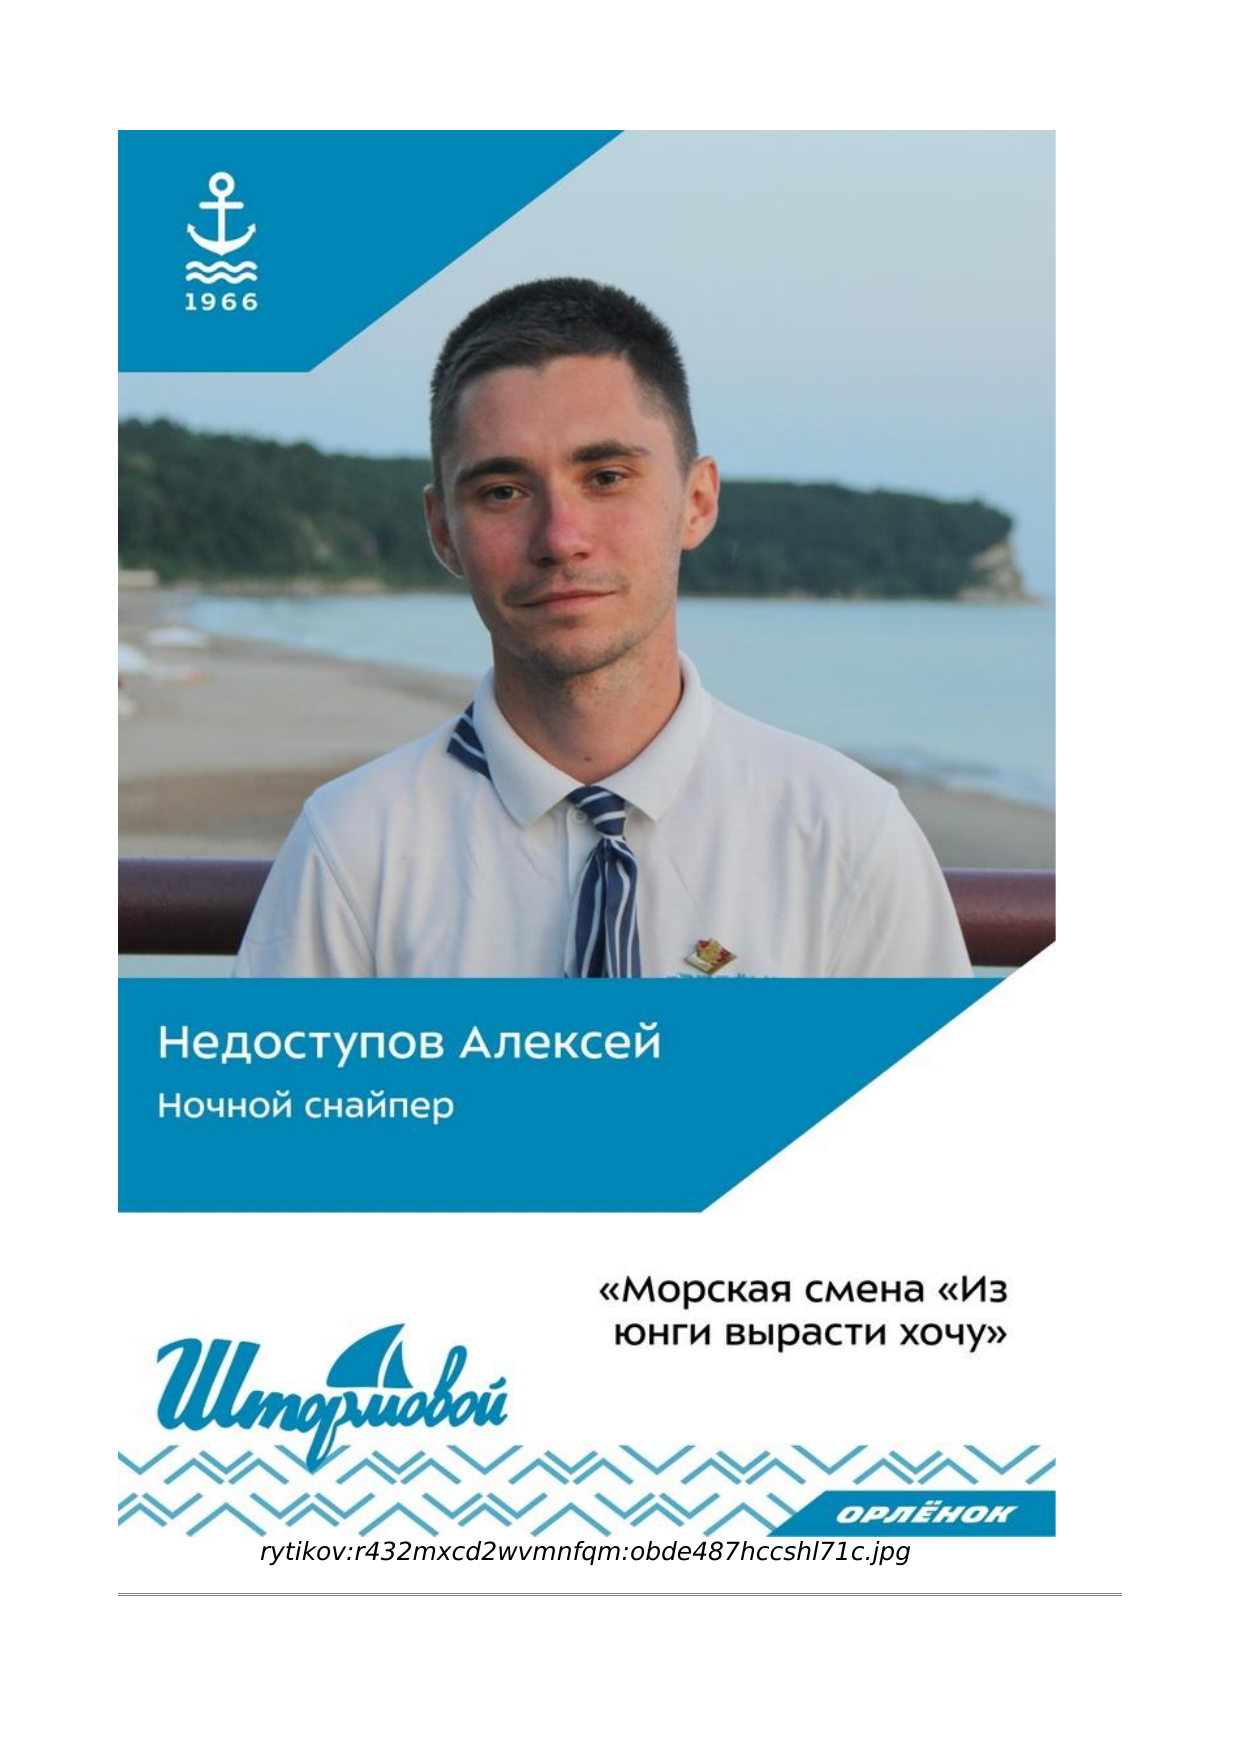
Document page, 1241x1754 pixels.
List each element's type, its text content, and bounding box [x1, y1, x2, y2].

picture [186, 292, 197, 313]
picture [221, 292, 238, 311]
picture [458, 1026, 580, 1060]
picture [159, 1025, 252, 1065]
text rytikov:r432mxcd2wvmnfqm:obde487hccshl71c.jpg [118, 1537, 1056, 1566]
picture [252, 1030, 445, 1067]
picture [201, 293, 218, 312]
picture [185, 172, 258, 256]
picture [159, 1089, 294, 1120]
picture [185, 260, 259, 285]
picture [836, 1500, 1018, 1525]
picture [580, 1020, 660, 1063]
picture [118, 130, 1056, 1537]
picture [242, 292, 259, 311]
picture [305, 1090, 456, 1127]
